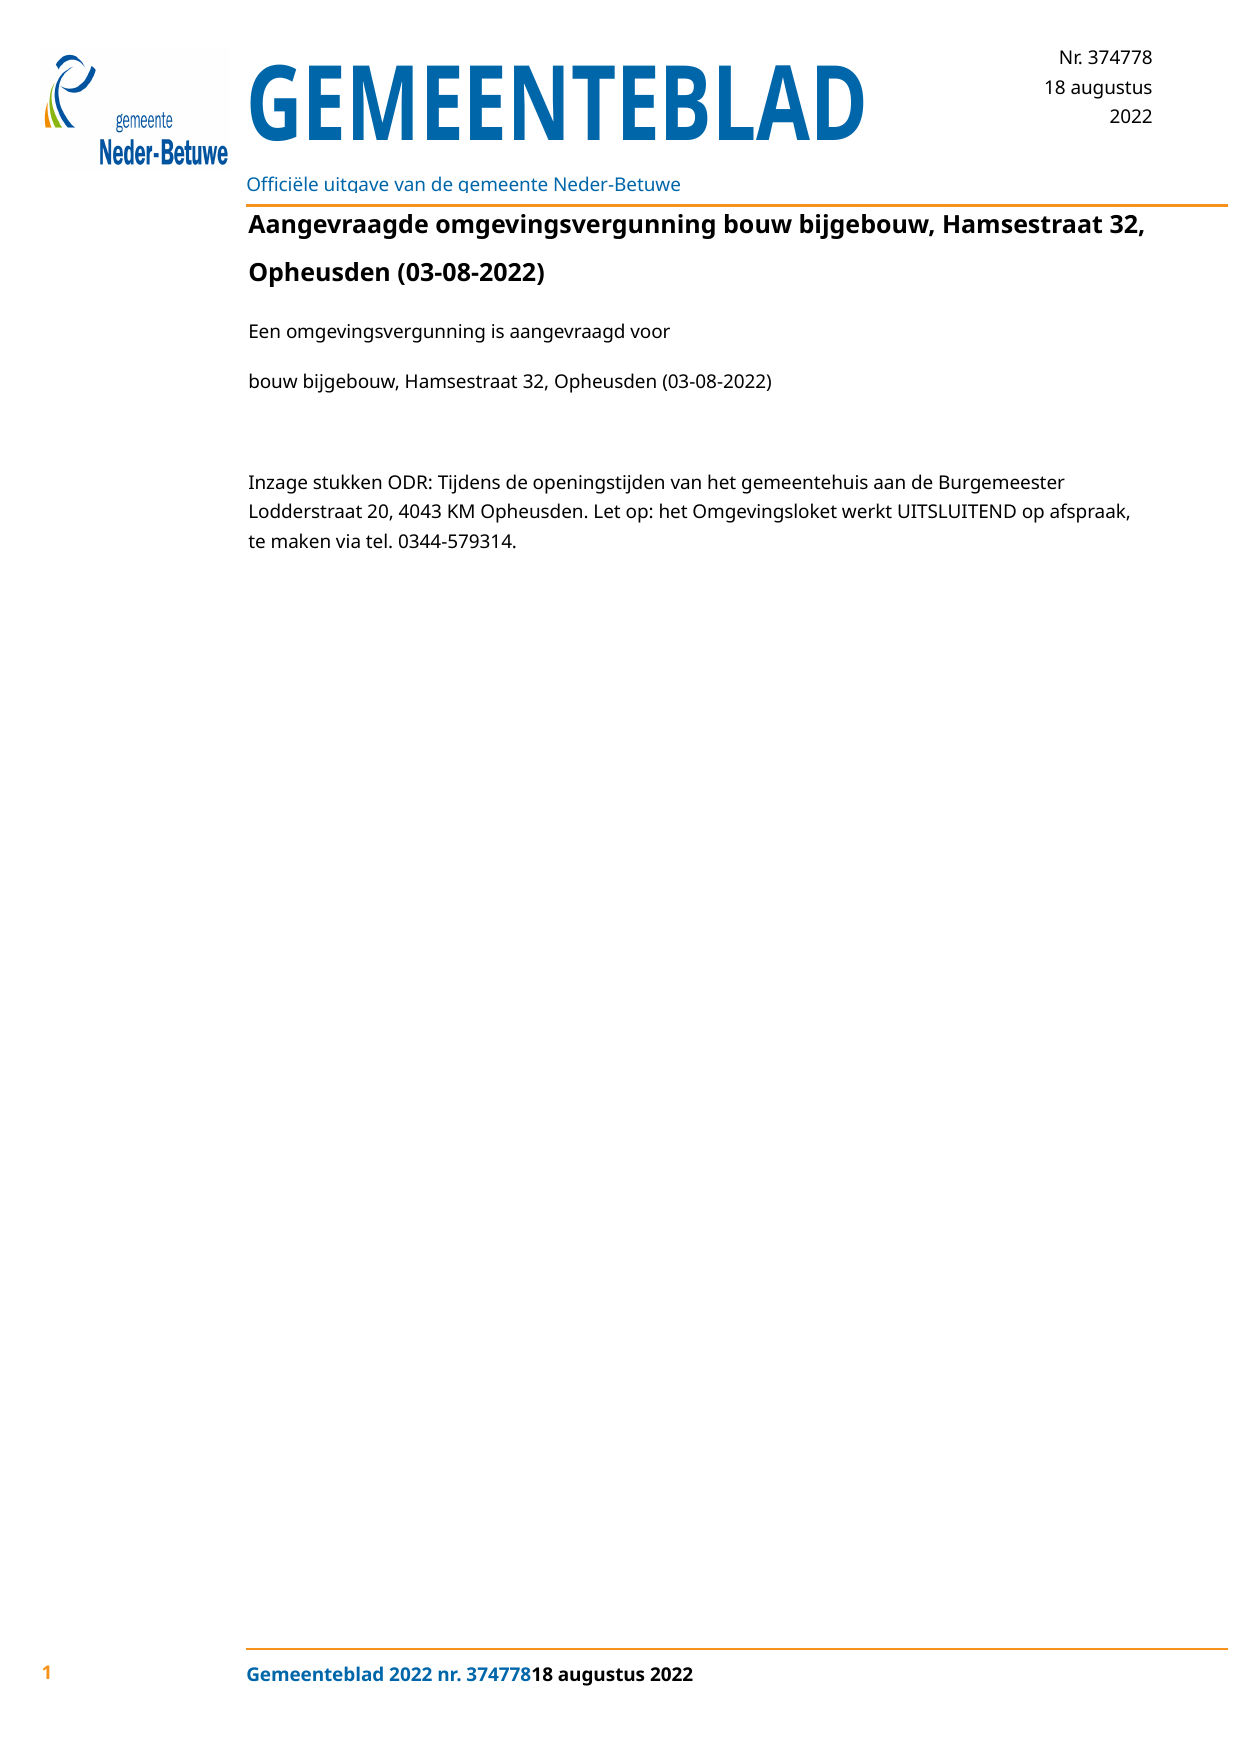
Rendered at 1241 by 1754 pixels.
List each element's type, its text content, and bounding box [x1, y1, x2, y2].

picture [41, 47, 231, 172]
text Een omgevingsvergunning is aangevraagd voor [248, 318, 1152, 344]
text Aangevraagde omgevingsvergunning bouw bijgebouw, Hamsestraat 32, Opheusden (03-08-2022) [248, 207, 1152, 288]
text bouw bijgebouw, Hamsestraat 32, Opheusden (03-08-2022) [248, 368, 1152, 394]
text Inzage stukken ODR: Tijdens de openingstijden van het gemeentehuis aan de Burgemeester Lodderstraat 20, 4043 KM Opheusden. Let op: het Omgevingsloket werkt UITSLUITEND op afspraak, te maken via tel. 0344-579314. [248, 469, 1152, 554]
